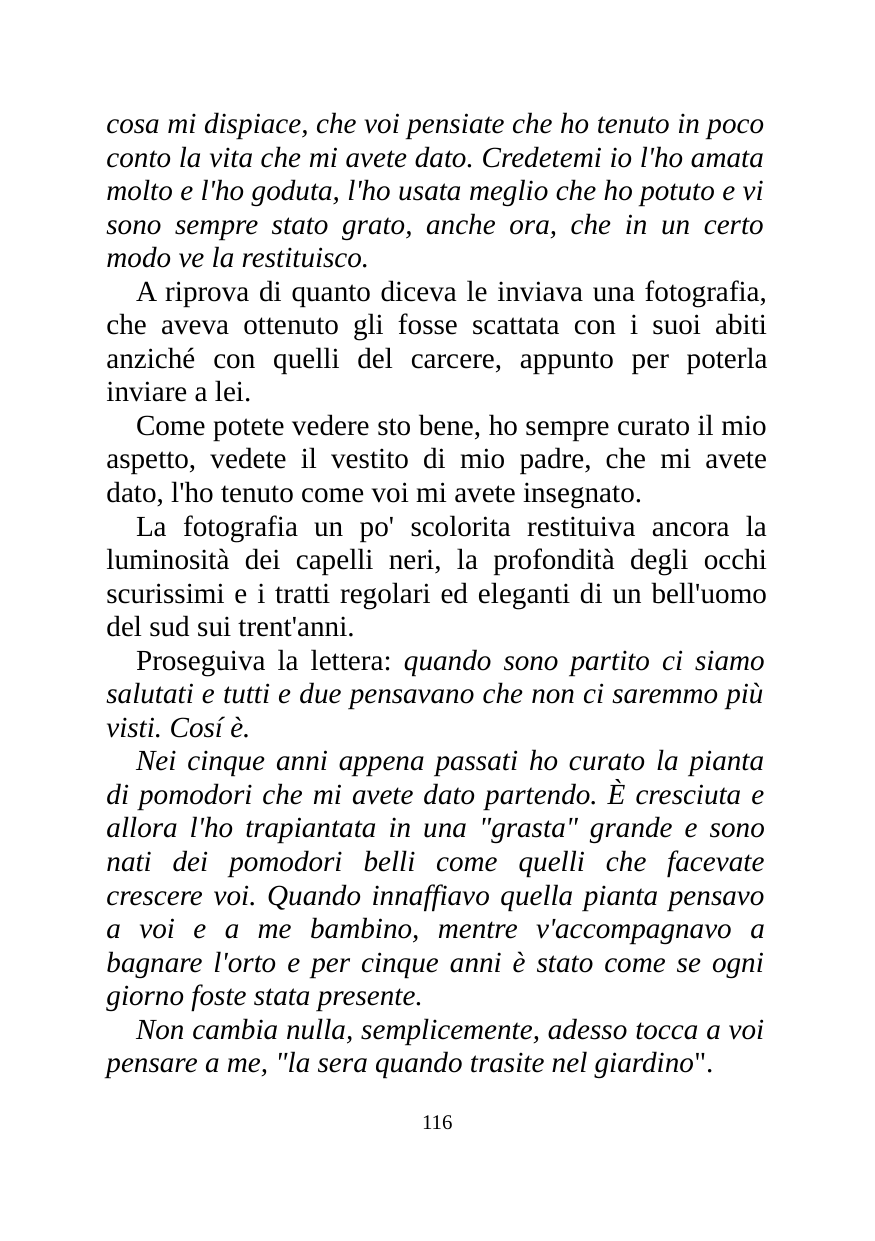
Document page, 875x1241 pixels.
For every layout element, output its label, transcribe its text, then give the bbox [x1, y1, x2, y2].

text cosa mi dispiace, che voi pensiate che ho tenuto in poco conto la vita che mi avete dato. Credetemi io l'ho amata molto e l'ho goduta, l'ho usata meglio che ho potuto e vi sono sempre stato grato, anche ora, che in un certo modo ve la restituisco. [106, 106, 768, 274]
text Proseguiva la lettera: quando sono partito ci siamo salutati e tutti e due pensavano che non ci saremmo più visti. Cosí è. [106, 643, 768, 743]
text Nei cinque anni appena passati ho curato la pianta di pomodori che mi avete dato partendo. È cresciuta e allora l'ho trapiantata in una "grasta" grande e sono nati dei pomodori belli come quelli che facevate crescere voi. Quando innaffiavo quella pianta pensavo a voi e a me bambino, mentre v'accompagnavo a bagnare l'orto e per cinque anni è stato come se ogni giorno foste stata presente. [106, 743, 768, 1012]
text A riprova di quanto diceva le inviava una fotografia, che aveva ottenuto gli fosse scattata con i suoi abiti anziché con quelli del carcere, appunto per poterla inviare a lei. [106, 274, 768, 408]
text Come potete vedere sto bene, ho sempre curato il mio aspetto, vedete il vestito di mio padre, che mi avete dato, l'ho tenuto come voi mi avete insegnato. [106, 408, 768, 509]
text Non cambia nulla, semplicemente, adesso tocca a voi pensare a me, "la sera quando trasite nel giardino". [106, 1012, 768, 1079]
text La fotografia un po' scolorita restituiva ancora la luminosità dei capelli neri, la profondità degli occhi scurissimi e i tratti regolari ed eleganti di un bell'uomo del sud sui trent'anni. [106, 509, 768, 643]
